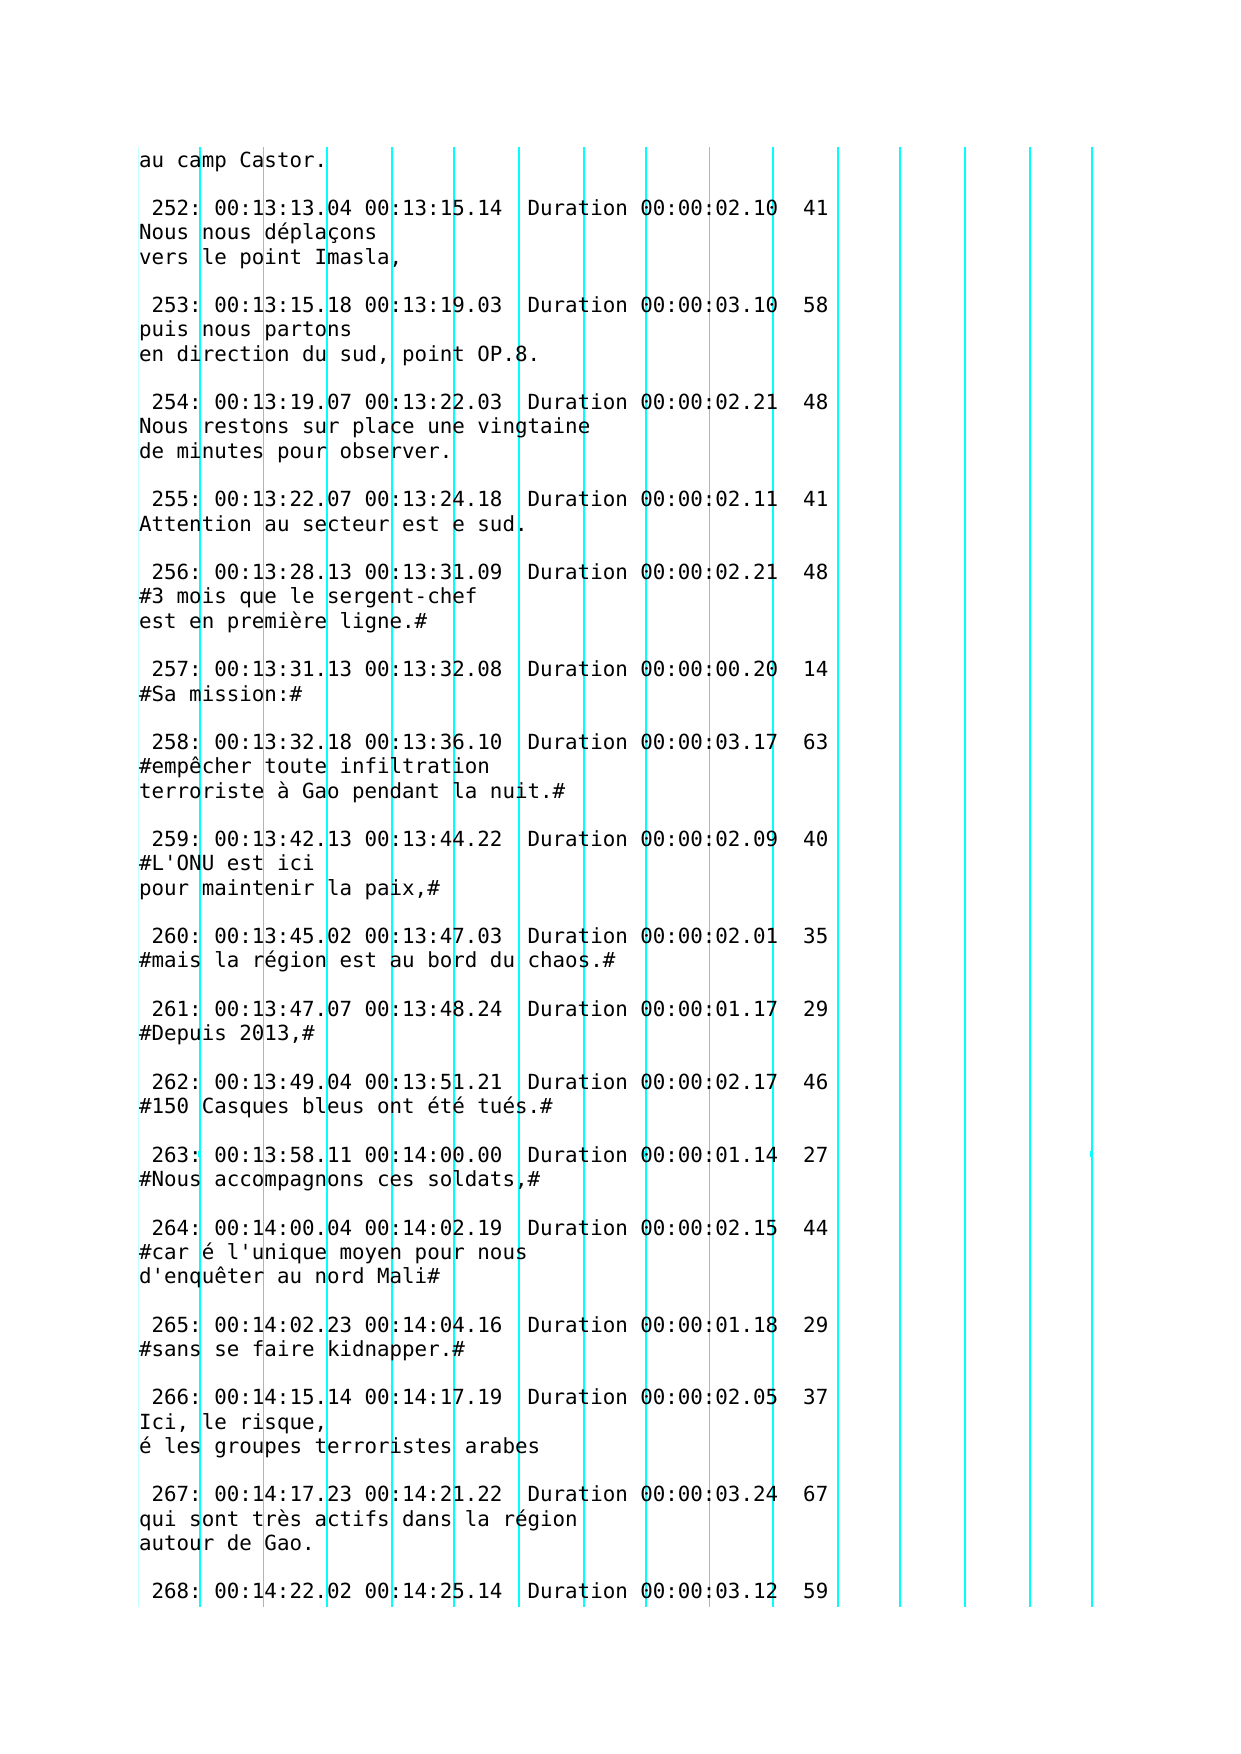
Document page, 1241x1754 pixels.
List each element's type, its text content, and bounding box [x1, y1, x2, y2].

text 257: 00:13:31.13 00:13:32.08 Duration 00:00:00.20 14 [139, 657, 1101, 682]
text #3 mois que le sergent-chef [139, 584, 1101, 609]
text qui sont très actifs dans la région [139, 1507, 1101, 1531]
text est en première ligne.# [139, 609, 1101, 633]
text Nous nous déplaçons [139, 220, 1101, 245]
text #Depuis 2013,# [139, 1021, 1101, 1046]
text 265: 00:14:02.23 00:14:04.16 Duration 00:00:01.18 29 [139, 1313, 1101, 1337]
text #Nous accompagnons ces soldats,# [139, 1167, 1101, 1191]
text #Sa mission:# [139, 682, 1101, 706]
text terroriste à Gao pendant la nuit.# [139, 779, 1101, 803]
text Nous restons sur place une vingtaine [139, 414, 1101, 439]
text #mais la région est au bord du chaos.# [139, 948, 1101, 973]
text Attention au secteur est e sud. [139, 512, 1101, 536]
text pour maintenir la paix,# [139, 876, 1101, 900]
text é les groupes terroristes arabes [139, 1434, 1101, 1458]
text #150 Casques bleus ont été tués.# [139, 1094, 1101, 1118]
text 254: 00:13:19.07 00:13:22.03 Duration 00:00:02.21 48 [139, 390, 1101, 414]
text autour de Gao. [139, 1531, 1101, 1555]
text 266: 00:14:15.14 00:14:17.19 Duration 00:00:02.05 37 [139, 1385, 1101, 1410]
text 258: 00:13:32.18 00:13:36.10 Duration 00:00:03.17 63 [139, 730, 1101, 754]
text Ici, le risque, [139, 1410, 1101, 1434]
text #L'ONU est ici [139, 851, 1101, 876]
text 260: 00:13:45.02 00:13:47.03 Duration 00:00:02.01 35 [139, 924, 1101, 948]
picture [138, 147, 1102, 1607]
text au camp Castor. [139, 148, 1101, 172]
text de minutes pour observer. [139, 439, 1101, 463]
text en direction du sud, point OP.8. [139, 342, 1101, 366]
text puis nous partons [139, 317, 1101, 342]
text 264: 00:14:00.04 00:14:02.19 Duration 00:00:02.15 44 [139, 1216, 1101, 1240]
text 268: 00:14:22.02 00:14:25.14 Duration 00:00:03.12 59 [139, 1579, 1101, 1604]
text 255: 00:13:22.07 00:13:24.18 Duration 00:00:02.11 41 [139, 487, 1101, 512]
text vers le point Imasla, [139, 245, 1101, 269]
text 262: 00:13:49.04 00:13:51.21 Duration 00:00:02.17 46 [139, 1070, 1101, 1094]
text #sans se faire kidnapper.# [139, 1337, 1101, 1361]
text 267: 00:14:17.23 00:14:21.22 Duration 00:00:03.24 67 [139, 1482, 1101, 1507]
text 263: 00:13:58.11 00:14:00.00 Duration 00:00:01.14 27 [139, 1143, 1101, 1167]
text 261: 00:13:47.07 00:13:48.24 Duration 00:00:01.17 29 [139, 997, 1101, 1021]
text 259: 00:13:42.13 00:13:44.22 Duration 00:00:02.09 40 [139, 827, 1101, 851]
text 256: 00:13:28.13 00:13:31.09 Duration 00:00:02.21 48 [139, 560, 1101, 584]
text 252: 00:13:13.04 00:13:15.14 Duration 00:00:02.10 41 [139, 196, 1101, 220]
text 253: 00:13:15.18 00:13:19.03 Duration 00:00:03.10 58 [139, 293, 1101, 317]
text #car é l'unique moyen pour nous [139, 1240, 1101, 1264]
text #empêcher toute infiltration [139, 754, 1101, 779]
text d'enquêter au nord Mali# [139, 1264, 1101, 1288]
